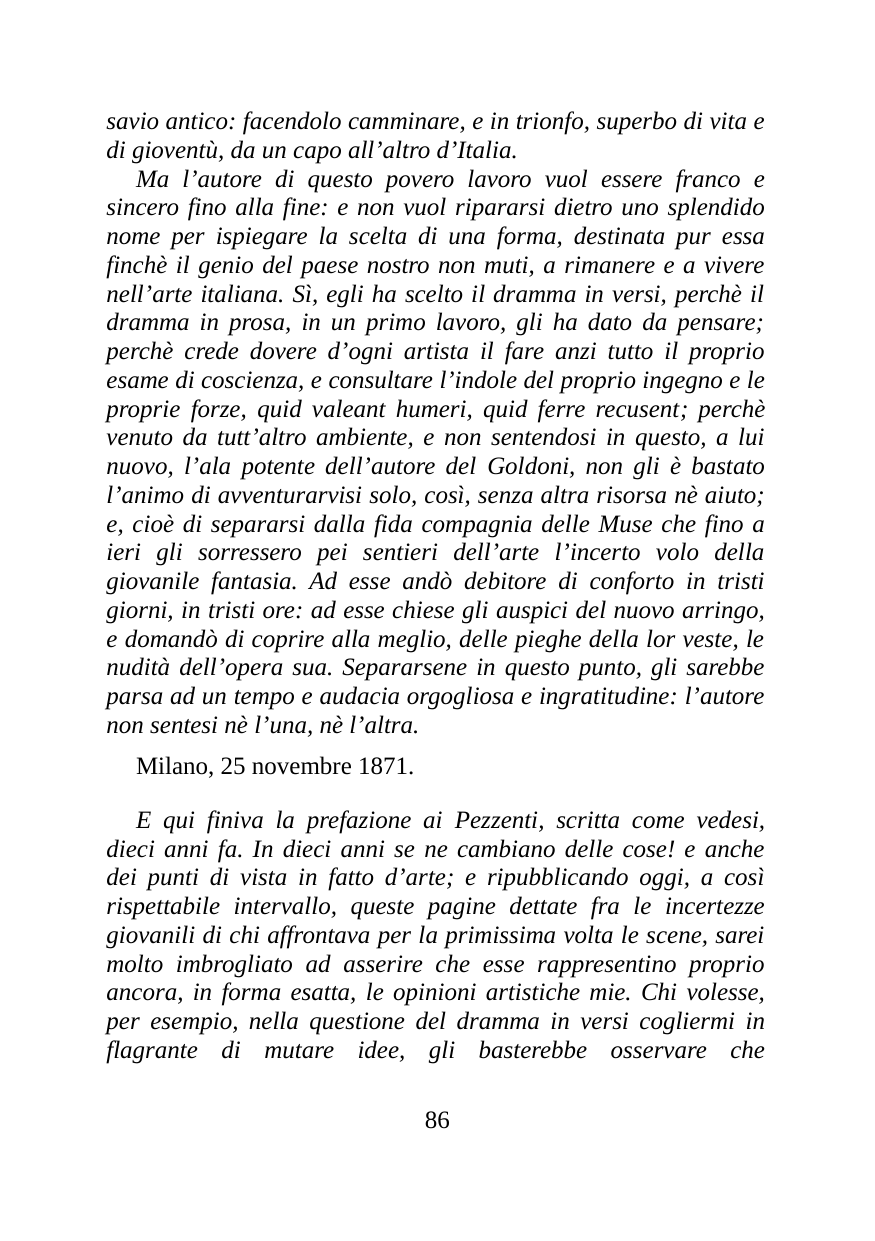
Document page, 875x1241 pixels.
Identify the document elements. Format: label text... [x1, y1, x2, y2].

text Milano, 25 novembre 1871. [106, 751, 768, 780]
text Ma l’autore di questo povero lavoro vuol essere franco e sincero fino alla fine: e non vuol ripararsi dietro uno splendido nome per ispiegare la scelta di una forma, destinata pur essa finchè il genio del paese nostro non muti, a rimanere e a vivere nell’arte italiana. Sì, egli ha scelto il dramma in versi, perchè il dramma in prosa, in un primo lavoro, gli ha dato da pensare; perchè crede dovere d’ogni artista il fare anzi tutto il proprio esame di coscienza, e consultare l’indole del proprio ingegno e le proprie forze, quid valeant humeri, quid ferre recusent; perchè venuto da tutt’altro ambiente, e non sentendosi in questo, a lui nuovo, l’ala potente dell’autore del Goldoni, non gli è bastato l’animo di avventurarvisi solo, così, senza altra risorsa nè aiuto; e, cioè di separarsi dalla fida compagnia delle Muse che fino a ieri gli sorressero pei sentieri dell’arte l’incerto volo della giovanile fantasia. Ad esse andò debitore di conforto in tristi giorni, in tristi ore: ad esse chiese gli auspici del nuovo arringo, e domandò di coprire alla meglio, delle pieghe della lor veste, le nudità dell’opera sua. Separarsene in questo punto, gli sarebbe parsa ad un tempo e audacia orgogliosa e ingratitudine: l’autore non sentesi nè l’una, nè l’altra. [106, 164, 768, 739]
text savio antico: facendolo camminare, e in trionfo, superbo di vita e di gioventù, da un capo all’altro d’Italia. [106, 106, 768, 164]
text E qui finiva la prefazione ai Pezzenti, scritta come vedesi, dieci anni fa. In dieci anni se ne cambiano delle cose! e anche dei punti di vista in fatto d’arte; e ripubblicando oggi, a così rispettabile intervallo, queste pagine dettate fra le incertezze giovanili di chi affrontava per la primissima volta le scene, sarei molto imbrogliato ad asserire che esse rappresentino proprio ancora, in forma esatta, le opinioni artistiche mie. Chi volesse, per esempio, nella questione del dramma in versi cogliermi in flagrante di mutare idee, gli basterebbe osservare che [106, 805, 768, 1064]
